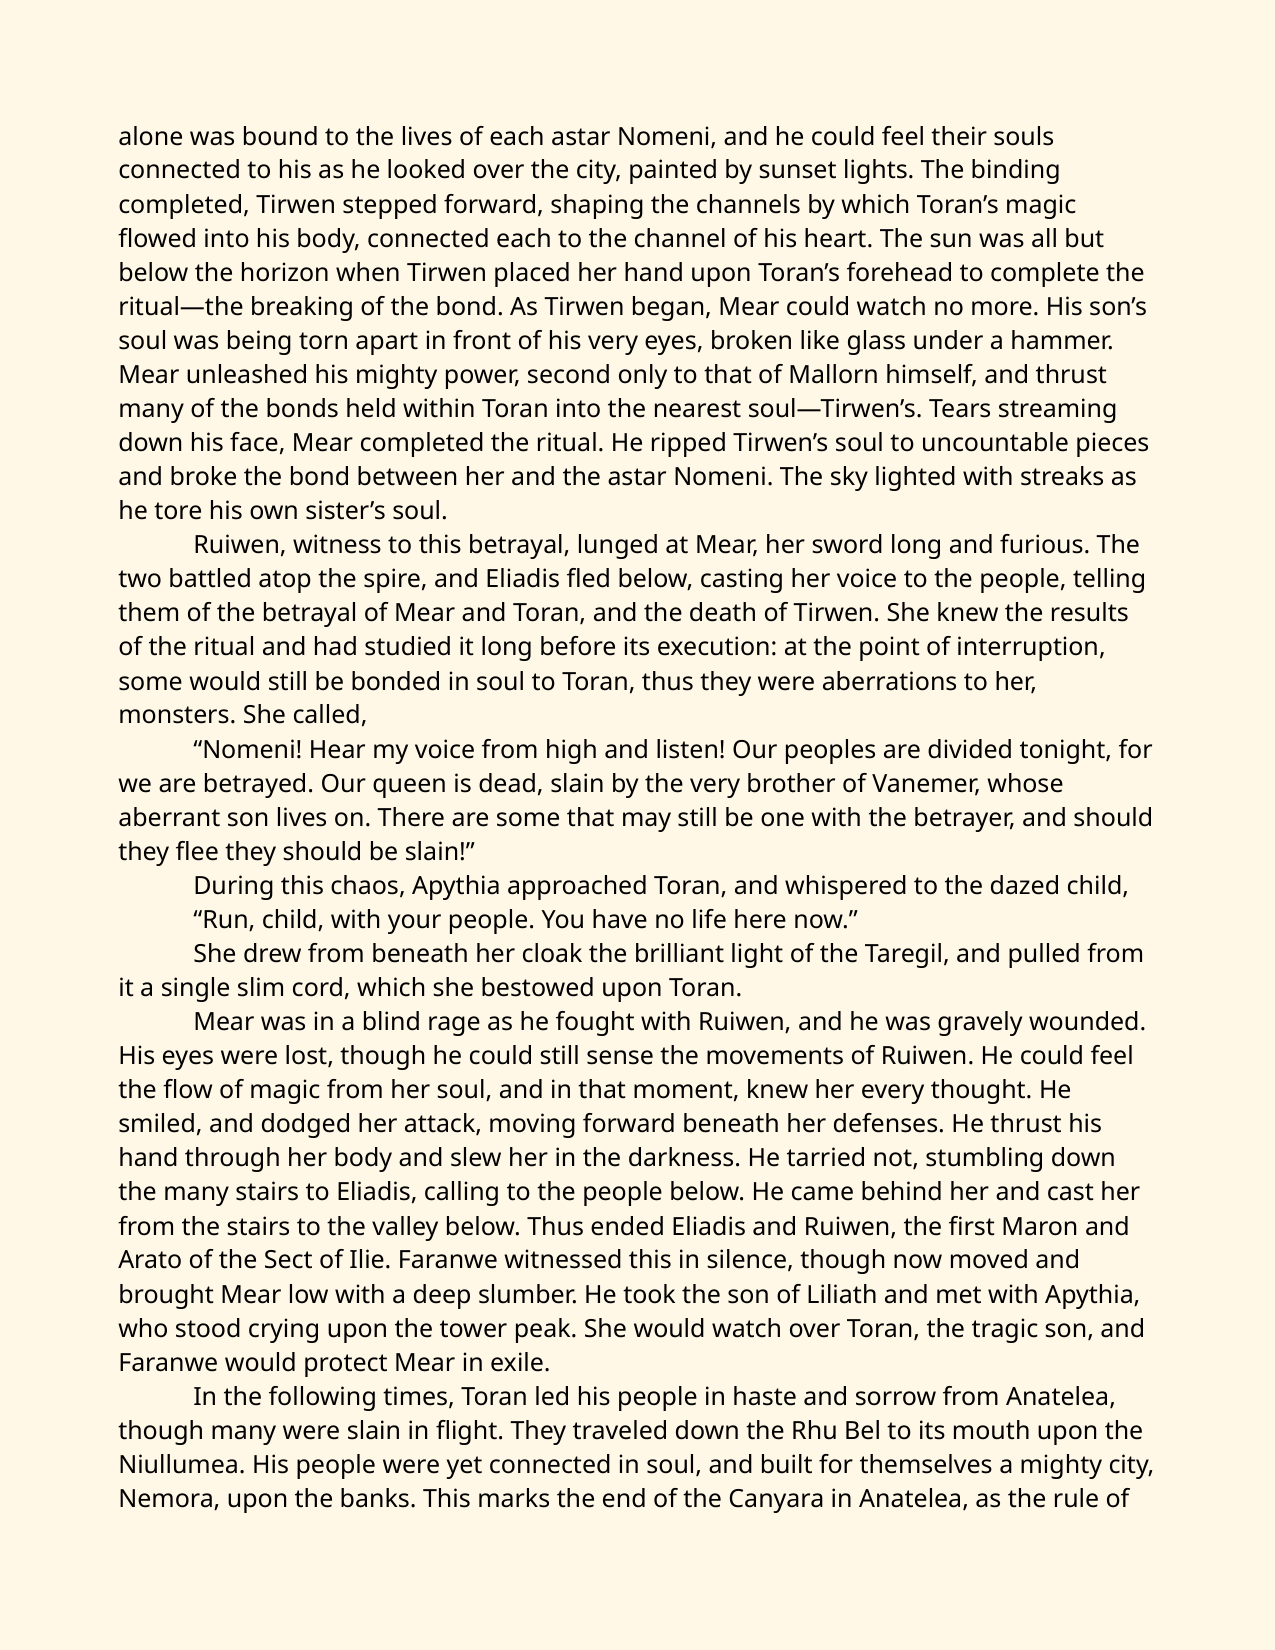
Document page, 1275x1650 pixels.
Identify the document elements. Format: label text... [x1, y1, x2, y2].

text Ruiwen, witness to this betrayal, lunged at Mear, her sword long and furious. The two battled atop the spire, and Eliadis fled below, casting her voice to the people, telling them of the betrayal of Mear and Toran, and the death of Tirwen. She knew the results of the ritual and had studied it long before its execution: at the point of interruption, some would still be bonded in soul to Toran, thus they were aberrations to her, monsters. She called, [118, 527, 1157, 731]
text She drew from beneath her cloak the brilliant light of the Taregil, and pulled from it a single slim cord, which she bestowed upon Toran. [118, 936, 1157, 1004]
text Mear was in a blind rage as he fought with Ruiwen, and he was gravely wounded. His eyes were lost, though he could still sense the movements of Ruiwen. He could feel the flow of magic from her soul, and in that moment, knew her every thought. He smiled, and dodged her attack, moving forward beneath her defenses. He thrust his hand through her body and slew her in the darkness. He tarried not, stumbling down the many stairs to Eliadis, calling to the people below. He came behind her and cast her from the stairs to the valley below. Thus ended Eliadis and Ruiwen, the first Maron and Arato of the Sect of Ilie. Faranwe witnessed this in silence, though now moved and brought Mear low with a deep slumber. He took the son of Liliath and met with Apythia, who stood crying upon the tower peak. She would watch over Toran, the tragic son, and Faranwe would protect Mear in exile. [118, 1004, 1157, 1378]
text During this chaos, Apythia approached Toran, and whispered to the dazed child, [118, 867, 1157, 902]
text “Nomeni! Hear my voice from high and listen! Our peoples are divided tonight, for we are betrayed. Our queen is dead, slain by the very brother of Vanemer, whose aberrant son lives on. There are some that may still be one with the betrayer, and should they flee they should be slain!” [118, 731, 1157, 867]
text In the following times, Toran led his people in haste and sorrow from Anatelea, though many were slain in flight. They traveled down the Rhu Bel to its mouth upon the Niullumea. His people were yet connected in soul, and built for themselves a mighty city, Nemora, upon the banks. This marks the end of the Canyara in Anatelea, as the rule of [118, 1378, 1157, 1515]
text “Run, child, with your people. You have no life here now.” [118, 902, 1157, 936]
text alone was bound to the lives of each astar Nomeni, and he could feel their souls connected to his as he looked over the city, painted by sunset lights. The binding completed, Tirwen stepped forward, shaping the channels by which Toran’s magic flowed into his body, connected each to the channel of his heart. The sun was all but below the horizon when Tirwen placed her hand upon Toran’s forehead to complete the ritual—the breaking of the bond. As Tirwen began, Mear could watch no more. His son’s soul was being torn apart in front of his very eyes, broken like glass under a hammer. Mear unleashed his mighty power, second only to that of Mallorn himself, and thrust many of the bonds held within Toran into the nearest soul—Tirwen’s. Tears streaming down his face, Mear completed the ritual. He ripped Tirwen’s soul to uncountable pieces and broke the bond between her and the astar Nomeni. The sky lighted with streaks as he tore his own sister’s soul. [118, 118, 1157, 527]
